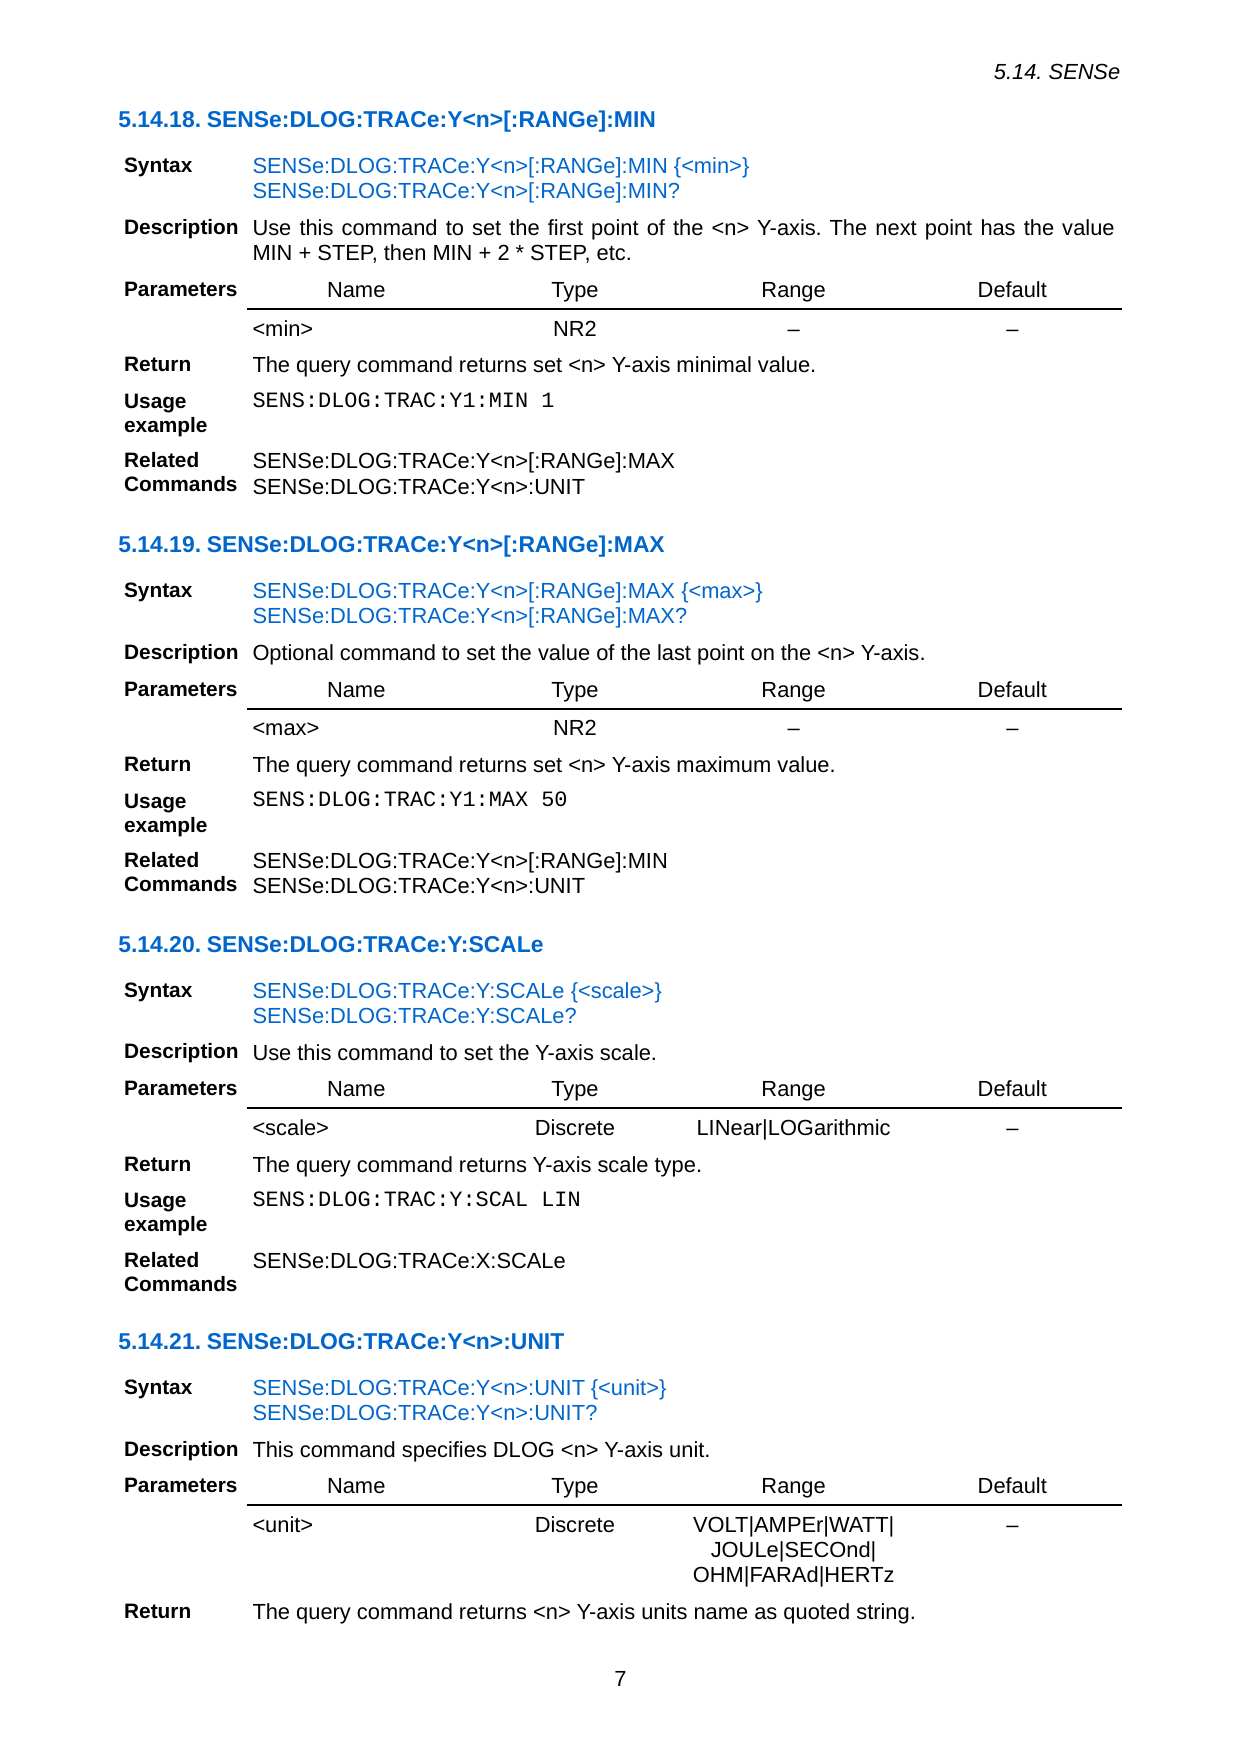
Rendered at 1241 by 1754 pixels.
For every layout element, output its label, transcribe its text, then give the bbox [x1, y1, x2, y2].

table_cell Description [118, 1431, 247, 1467]
table_cell Discrete [465, 1506, 684, 1593]
table_cell Return [118, 1593, 247, 1630]
table_cell Default [903, 671, 1122, 707]
table_cell SENSe:DLOG:TRACe:Y<n>[:RANGe]:MIN SENSe:DLOG:TRACe:Y<n>:UNIT [247, 842, 1122, 904]
table_cell <unit> [247, 1506, 465, 1593]
table_cell Use this command to set the first point of the <n> Y-axis. The next point has the value MIN + STEP, then MIN + 2 * STEP, etc. [247, 209, 1122, 271]
table_cell The query command returns set <n> Y-axis maximum value. [247, 746, 1122, 783]
table_cell <max> [247, 710, 465, 746]
table_cell – [903, 1506, 1122, 1593]
table_cell Default [903, 1070, 1122, 1107]
subtitle SENSe:DLOG:TRACe:Y<n>[:RANGe]:MIN [118, 106, 1122, 133]
table_cell Type [465, 271, 684, 308]
table_cell Type [465, 671, 684, 707]
table_header SENSe:DLOG:TRACe:Y<n>:UNIT {<unit>} SENSe:DLOG:TRACe:Y<n>:UNIT? [247, 1369, 1122, 1431]
table_cell <min> [247, 310, 465, 347]
table_cell Discrete [465, 1109, 684, 1146]
table_header Syntax [118, 148, 247, 209]
table_cell Description [118, 209, 247, 271]
table_cell Related Commands [118, 1242, 247, 1301]
table_cell Name [247, 271, 465, 308]
table_cell – [684, 310, 903, 347]
table_cell Usage example [118, 783, 247, 842]
table_cell SENSe:DLOG:TRACe:Y<n>[:RANGe]:MAX SENSe:DLOG:TRACe:Y<n>:UNIT [247, 443, 1122, 504]
table_cell Usage example [118, 1183, 247, 1242]
table_cell Range [684, 271, 903, 308]
table_cell Related Commands [118, 842, 247, 904]
table_cell SENSe:DLOG:TRACe:X:SCALe [247, 1242, 1122, 1301]
table_cell SENS:DLOG:TRAC:Y1:MAX 50 [247, 783, 1122, 842]
table_cell – [903, 1109, 1122, 1146]
table_header Syntax [118, 1369, 247, 1431]
table_cell – [903, 310, 1122, 347]
table_cell Name [247, 1070, 465, 1107]
table_cell Parameters [118, 671, 247, 746]
subtitle SENSe:DLOG:TRACe:Y<n>[:RANGe]:MAX [118, 531, 1122, 557]
table_cell Type [465, 1070, 684, 1107]
table_cell Parameters [118, 1070, 247, 1146]
table_header Syntax [118, 972, 247, 1034]
table_cell – [684, 710, 903, 746]
table_cell Return [118, 746, 247, 783]
table_cell Type [465, 1468, 684, 1504]
table_cell Name [247, 1468, 465, 1504]
table_cell <scale> [247, 1109, 465, 1146]
table_cell Parameters [118, 271, 247, 347]
table_cell Name [247, 671, 465, 707]
table_header Syntax [118, 572, 247, 634]
table_cell NR2 [465, 710, 684, 746]
table_cell Return [118, 347, 247, 383]
table_cell Usage example [118, 383, 247, 443]
table_cell SENS:DLOG:TRAC:Y:SCAL LIN [247, 1183, 1122, 1242]
table_cell The query command returns <n> Y-axis units name as quoted string. [247, 1593, 1122, 1630]
table_cell – [903, 710, 1122, 746]
table_cell Parameters [118, 1468, 247, 1593]
table_cell Description [118, 634, 247, 671]
table_header SENSe:DLOG:TRACe:Y<n>[:RANGe]:MAX {<max>} SENSe:DLOG:TRACe:Y<n>[:RANGe]:MAX? [247, 572, 1122, 634]
table_cell Optional command to set the value of the last point on the <n> Y-axis. [247, 634, 1122, 671]
table_cell Default [903, 271, 1122, 308]
table_cell Related Commands [118, 443, 247, 504]
table_cell Range [684, 1070, 903, 1107]
table_cell Use this command to set the Y-axis scale. [247, 1034, 1122, 1070]
table_cell Range [684, 671, 903, 707]
table_cell This command specifies DLOG <n> Y-axis unit. [247, 1431, 1122, 1467]
table_cell Return [118, 1146, 247, 1182]
table_cell SENS:DLOG:TRAC:Y1:MIN 1 [247, 383, 1122, 443]
table_cell The query command returns set <n> Y-axis minimal value. [247, 347, 1122, 383]
table_cell LINear|LOGarithmic [684, 1109, 903, 1146]
table_cell Default [903, 1468, 1122, 1504]
table_cell NR2 [465, 310, 684, 347]
subtitle SENSe:DLOG:TRACe:Y:SCALe [118, 931, 1122, 957]
table_cell Range [684, 1468, 903, 1504]
table_header SENSe:DLOG:TRACe:Y<n>[:RANGe]:MIN {<min>} SENSe:DLOG:TRACe:Y<n>[:RANGe]:MIN? [247, 148, 1122, 209]
table_cell VOLT|AMPEr|WATT|JOULe|SECOnd|OHM|FARAd|HERTz [684, 1506, 903, 1593]
table_cell Description [118, 1034, 247, 1070]
table_cell The query command returns Y-axis scale type. [247, 1146, 1122, 1182]
subtitle SENSe:DLOG:TRACe:Y<n>:UNIT [118, 1328, 1122, 1354]
table_header SENSe:DLOG:TRACe:Y:SCALe {<scale>} SENSe:DLOG:TRACe:Y:SCALe? [247, 972, 1122, 1034]
